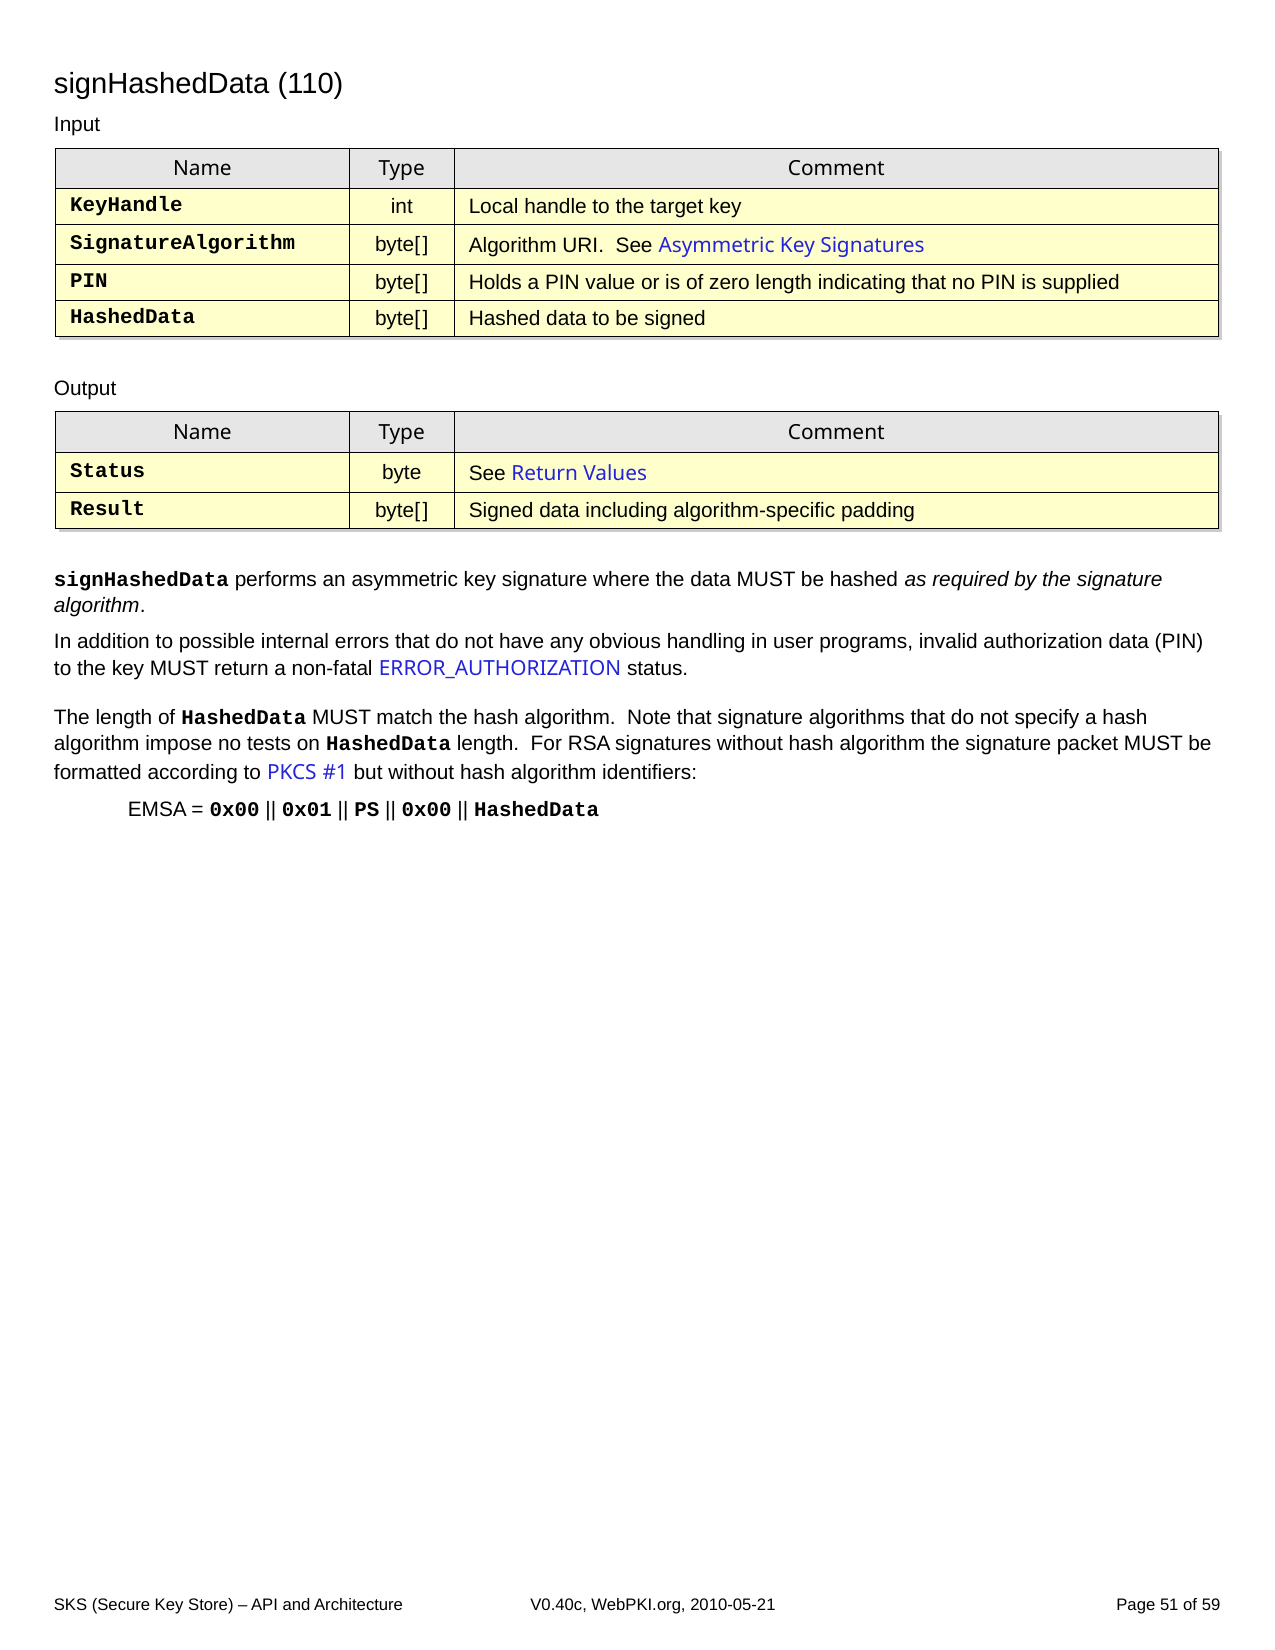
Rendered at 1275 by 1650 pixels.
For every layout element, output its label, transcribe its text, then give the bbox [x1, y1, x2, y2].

text In addition to possible internal errors that do not have any obvious handling in user programs, invalid authorization data (PIN) to the key MUST return a non-fatal ERROR_AUTHORIZATION status. [54, 629, 1221, 681]
table_cell See Return Values [455, 453, 1218, 492]
table_cell byte⁮[ ] [350, 493, 454, 528]
table_cell Local handle to the target key [455, 189, 1218, 224]
text The length of HashedData MUST match the hash algorithm. Note that signature algorithms that do not specify a hash algorithm impose no tests on HashedData length. For RSA signatures without hash algorithm the signature packet MUST be formatted according to PKCS #1 but without hash algorithm identifiers: [54, 705, 1221, 785]
text Input [54, 112, 1221, 136]
text signHashedData performs an asymmetric key signature where the data MUST be hashed as required by the signature algorithm. [54, 567, 1221, 617]
table_cell Holds a PIN value or is of zero length indicating that no PIN is supplied [455, 265, 1218, 300]
table_header Type [350, 412, 454, 452]
table_cell int [350, 189, 454, 224]
table_header Comment [455, 412, 1218, 452]
table_cell PIN [56, 265, 349, 300]
subtitle signHashedData (110) [54, 66, 1221, 99]
table_cell Status [56, 453, 349, 492]
text Output [54, 375, 1221, 399]
table_cell SignatureAlgorithm [56, 225, 349, 264]
table_cell byte⁮[ ] [350, 225, 454, 264]
table_cell Result [56, 493, 349, 528]
table_header Type [350, 149, 454, 188]
table_cell byte [350, 453, 454, 492]
table_header Name [56, 149, 349, 188]
table_cell HashedData [56, 301, 349, 336]
table_header Name [56, 412, 349, 452]
table_cell Signed data including algorithm-specific padding [455, 493, 1218, 528]
table_cell KeyHandle [56, 189, 349, 224]
table_header Comment [455, 149, 1218, 188]
table_cell Hashed data to be signed [455, 301, 1218, 336]
table_cell byte⁮[ ] [350, 265, 454, 300]
table_cell byte⁮[ ] [350, 301, 454, 336]
text EMSA = 0x00 || 0x01 || PS || 0x00 || HashedData [54, 797, 1221, 823]
table_cell Algorithm URI. See Asymmetric Key Signatures ‎ [455, 225, 1218, 264]
